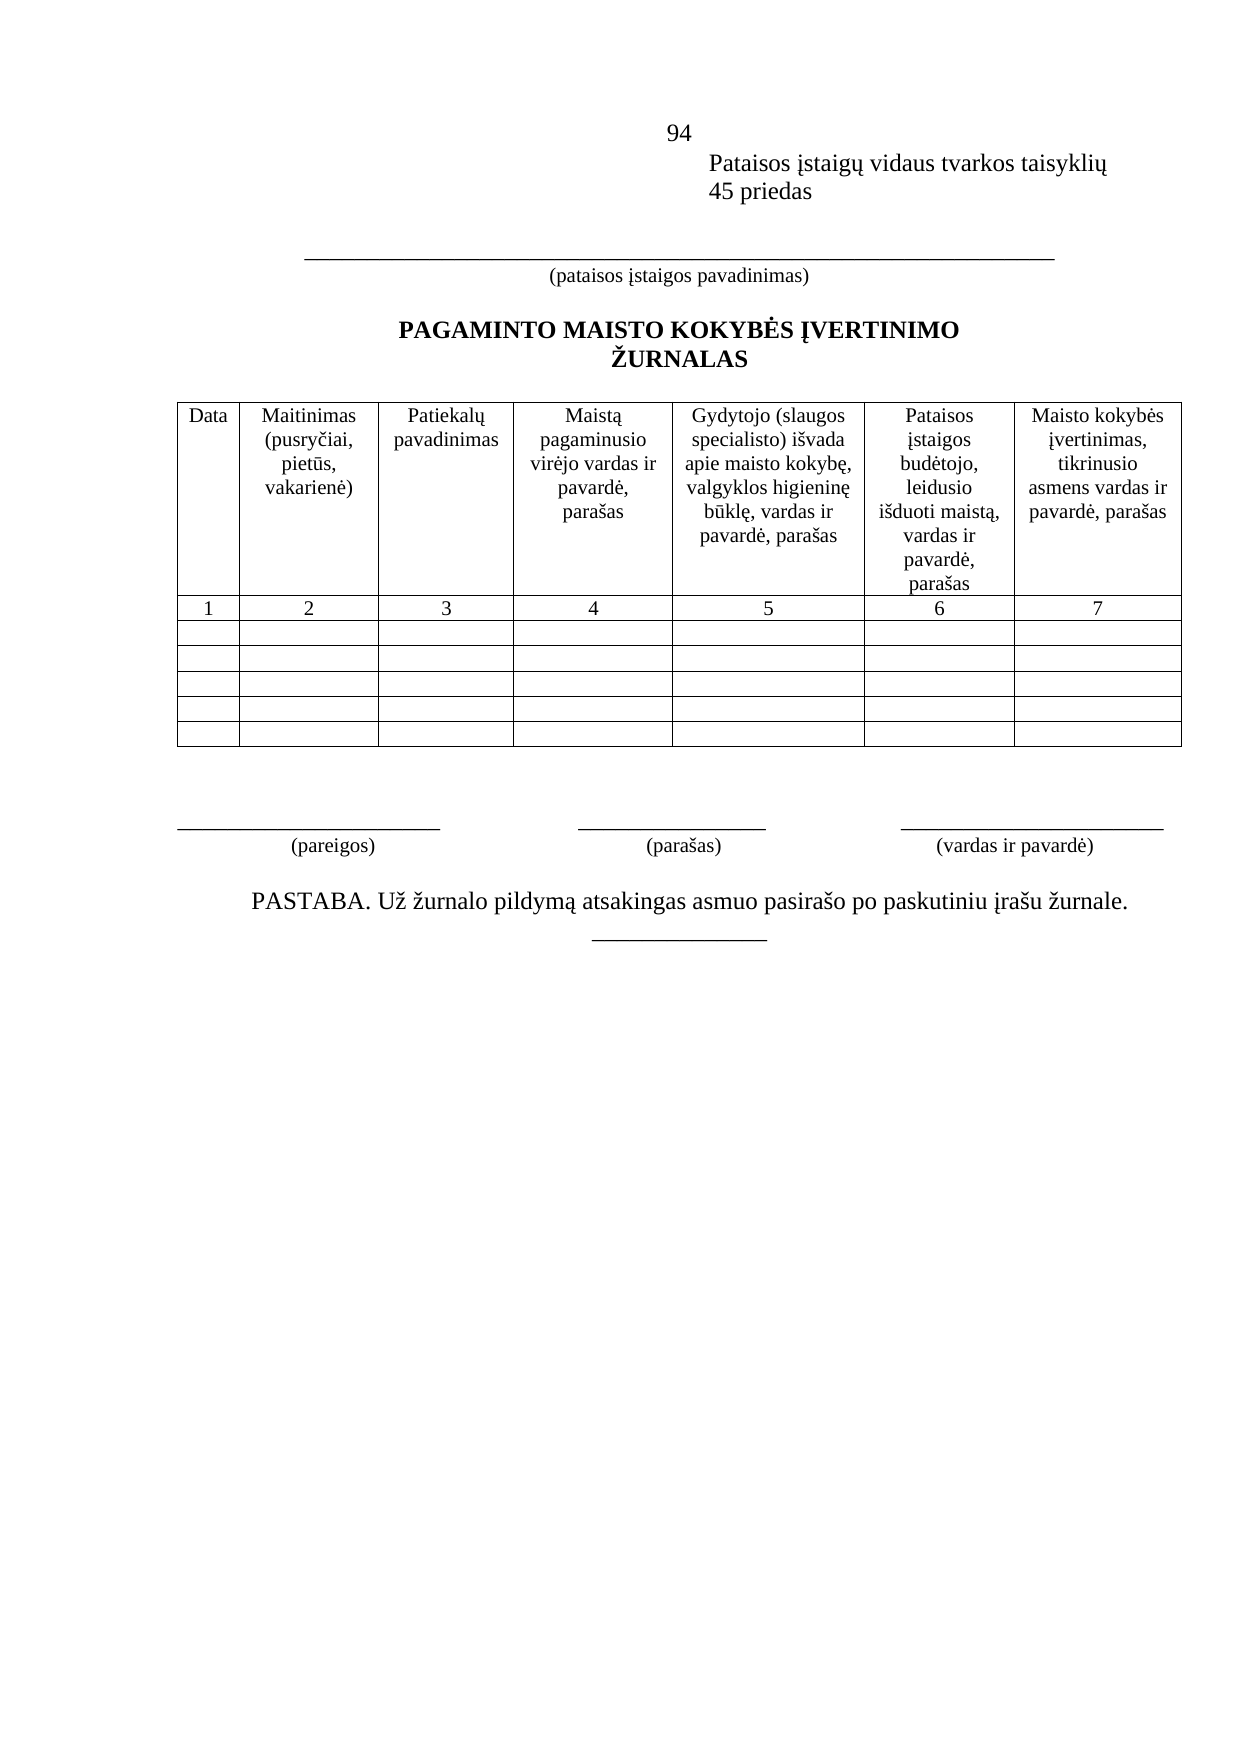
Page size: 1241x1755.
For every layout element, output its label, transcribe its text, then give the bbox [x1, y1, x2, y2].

table_cell [673, 672, 864, 696]
table_cell [514, 697, 672, 721]
table_cell [673, 697, 864, 721]
table_cell [1015, 672, 1181, 696]
table_cell [240, 672, 378, 696]
table_cell [178, 697, 239, 721]
table_cell [1015, 621, 1181, 645]
table_cell [673, 722, 864, 746]
table_cell [865, 672, 1014, 696]
table_cell 4 [514, 596, 672, 620]
table_cell [865, 621, 1014, 645]
table_cell 2 [240, 596, 378, 620]
table_cell [1015, 646, 1181, 671]
table_cell [379, 621, 513, 645]
table_cell [178, 722, 239, 746]
table_cell [865, 697, 1014, 721]
table_header Pataisos įstaigos budėtojo, leidusio išduoti maistą, vardas ir pavardė, parašas [865, 403, 1014, 595]
text (pataisos įstaigos pavadinimas) [177, 263, 1181, 287]
table_cell [240, 697, 378, 721]
text PASTABA. Už žurnalo pildymą atsakingas asmuo pasirašo po paskutiniu įrašu žurnale. [177, 886, 1181, 915]
table_cell [240, 722, 378, 746]
table_header Maitinimas (pusryčiai, pietūs, vakarienė) [240, 403, 378, 595]
table_cell [178, 621, 239, 645]
text _____________________ _______________ _____________________ [177, 804, 1181, 833]
table_cell 3 [379, 596, 513, 620]
text (pareigos) (parašas) (vardas ir pavardė) [177, 833, 1181, 857]
table_cell [514, 722, 672, 746]
text 45 priedas [177, 176, 1181, 205]
text PAGAMINTO MAISTO KOKYBĖS ĮVERTINIMO [177, 315, 1181, 344]
table_cell [865, 646, 1014, 671]
text Pataisos įstaigų vidaus tvarkos taisyklių [709, 148, 1181, 176]
table_cell 1 [178, 596, 239, 620]
text ____________________________________________________________ [177, 234, 1181, 263]
text ______________ [177, 915, 1181, 943]
table_cell [865, 722, 1014, 746]
table_cell [673, 621, 864, 645]
table_cell [379, 646, 513, 671]
text ŽURNALAS [177, 344, 1181, 373]
table_cell [240, 646, 378, 671]
table_cell [379, 672, 513, 696]
table_cell [673, 646, 864, 671]
table_cell 5 [673, 596, 864, 620]
table_cell [1015, 697, 1181, 721]
table_cell [514, 621, 672, 645]
table_cell [379, 722, 513, 746]
table_cell 7 [1015, 596, 1181, 620]
table_cell [1015, 722, 1181, 746]
table_header Data [178, 403, 239, 595]
table_cell [178, 646, 239, 671]
table_cell [379, 697, 513, 721]
table_cell 6 [865, 596, 1014, 620]
table_cell [178, 672, 239, 696]
table_cell [240, 621, 378, 645]
table_cell [514, 646, 672, 671]
table_cell [514, 672, 672, 696]
table_header Maistą pagaminusio virėjo vardas ir pavardė, parašas [514, 403, 672, 595]
table_header Gydytojo (slaugos specialisto) išvada apie maisto kokybę, valgyklos higieninę būklę, vardas ir pavardė, parašas [673, 403, 864, 595]
table_header Patiekalų pavadinimas [379, 403, 513, 595]
table_header Maisto kokybės įvertinimas, tikrinusio asmens vardas ir pavardė, parašas [1015, 403, 1181, 595]
